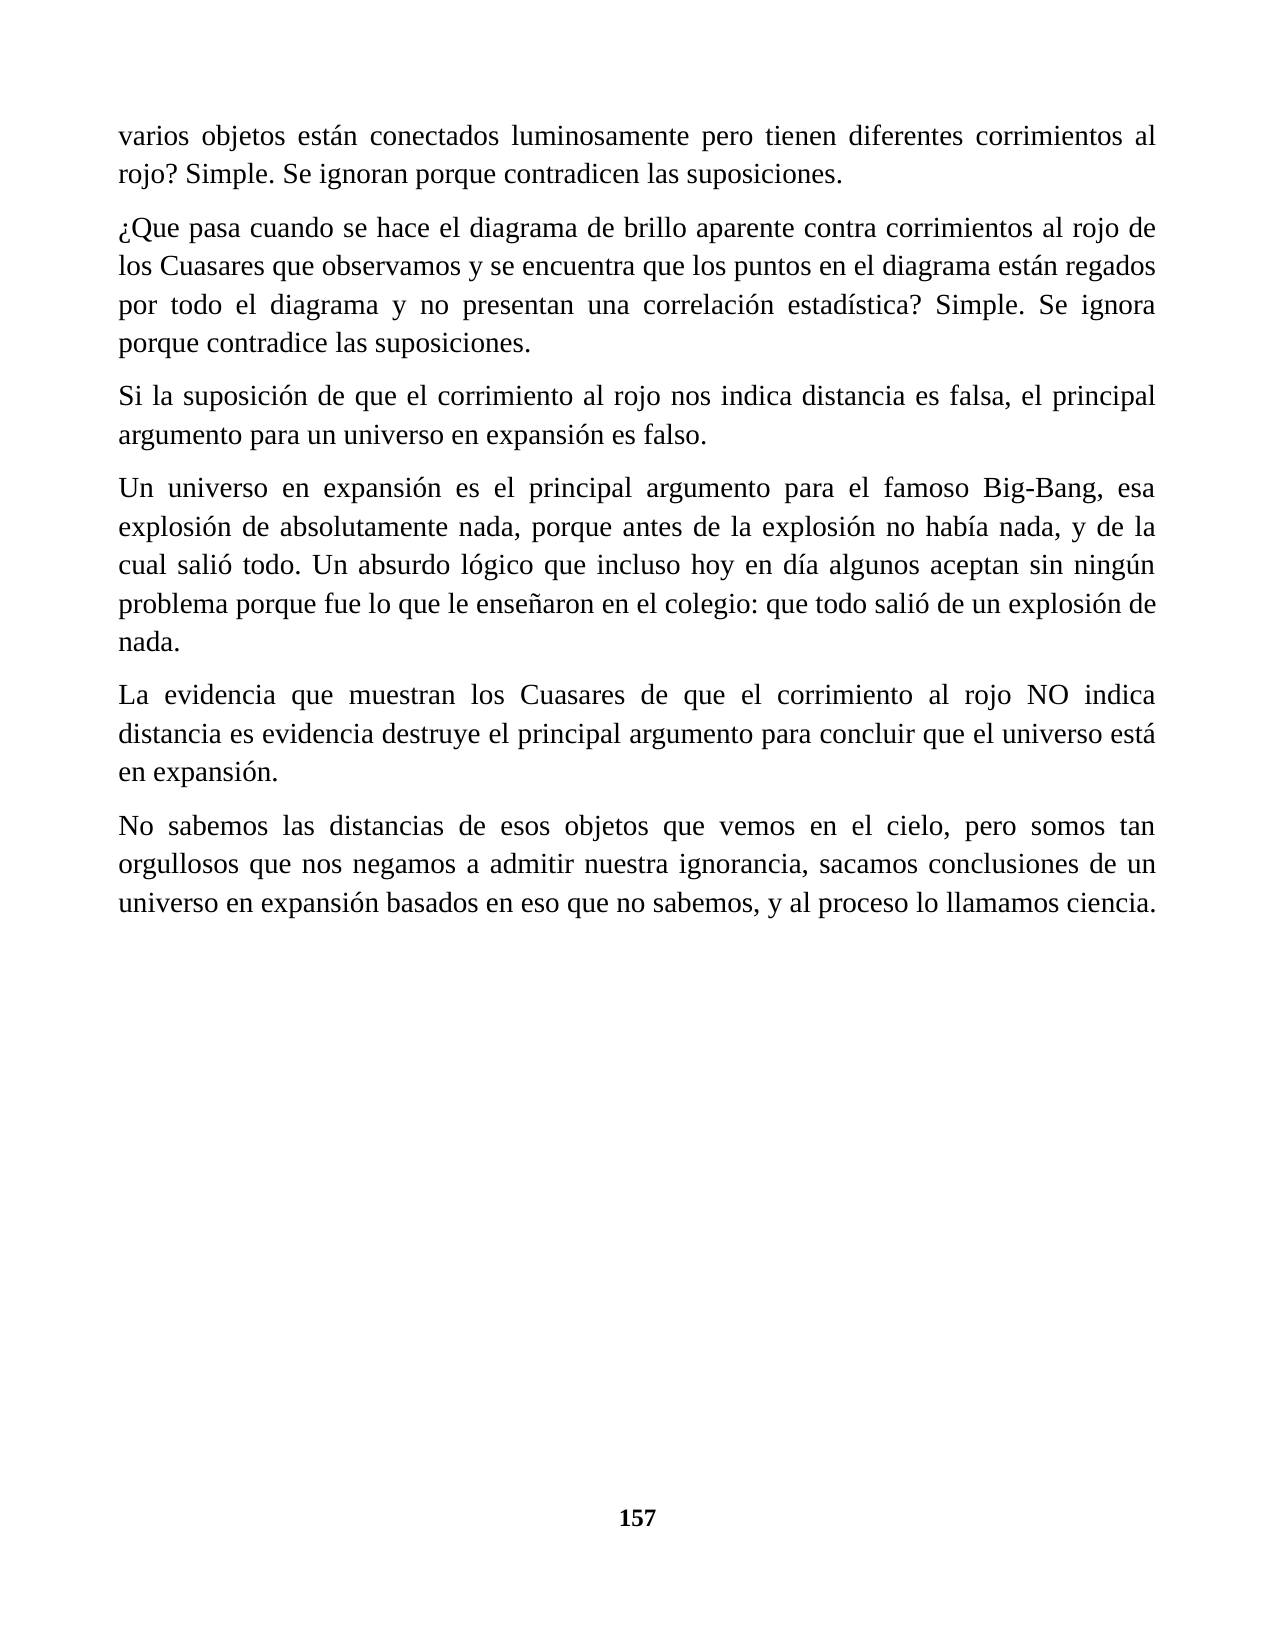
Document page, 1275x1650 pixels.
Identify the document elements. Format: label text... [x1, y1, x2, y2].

text varios objetos están conectados luminosamente pero tienen diferentes corrimientos al rojo? Simple. Se ignoran porque contradicen las suposiciones. [118, 118, 1157, 190]
text Un universo en expansión es el principal argumento para el famoso Big-Bang, esa explosión de absolutamente nada, porque antes de la explosión no había nada, y de la cual salió todo. Un absurdo lógico que incluso hoy en día algunos aceptan sin ningún problema porque fue lo que le enseñaron en el colegio: que todo salió de un explosión de nada. [118, 470, 1157, 658]
text ¿Que pasa cuando se hace el diagrama de brillo aparente contra corrimientos al rojo de los Cuasares que observamos y se encuentra que los puntos en el diagrama están regados por todo el diagrama y no presentan una correlación estadística? Simple. Se ignora porque contradice las suposiciones. [118, 210, 1157, 359]
text La evidencia que muestran los Cuasares de que el corrimiento al rojo NO indica distancia es evidencia destruye el principal argumento para concluir que el universo está en expansión. [118, 677, 1157, 788]
text Si la suposición de que el corrimiento al rojo nos indica distancia es falsa, el principal argumento para un universo en expansión es falso. [118, 378, 1157, 451]
text No sabemos las distancias de esos objetos que vemos en el cielo, pero somos tan orgullosos que nos negamos a admitir nuestra ignorancia, sacamos conclusiones de un universo en expansión basados en eso que no sabemos, y al proceso lo llamamos ciencia. [118, 808, 1157, 918]
